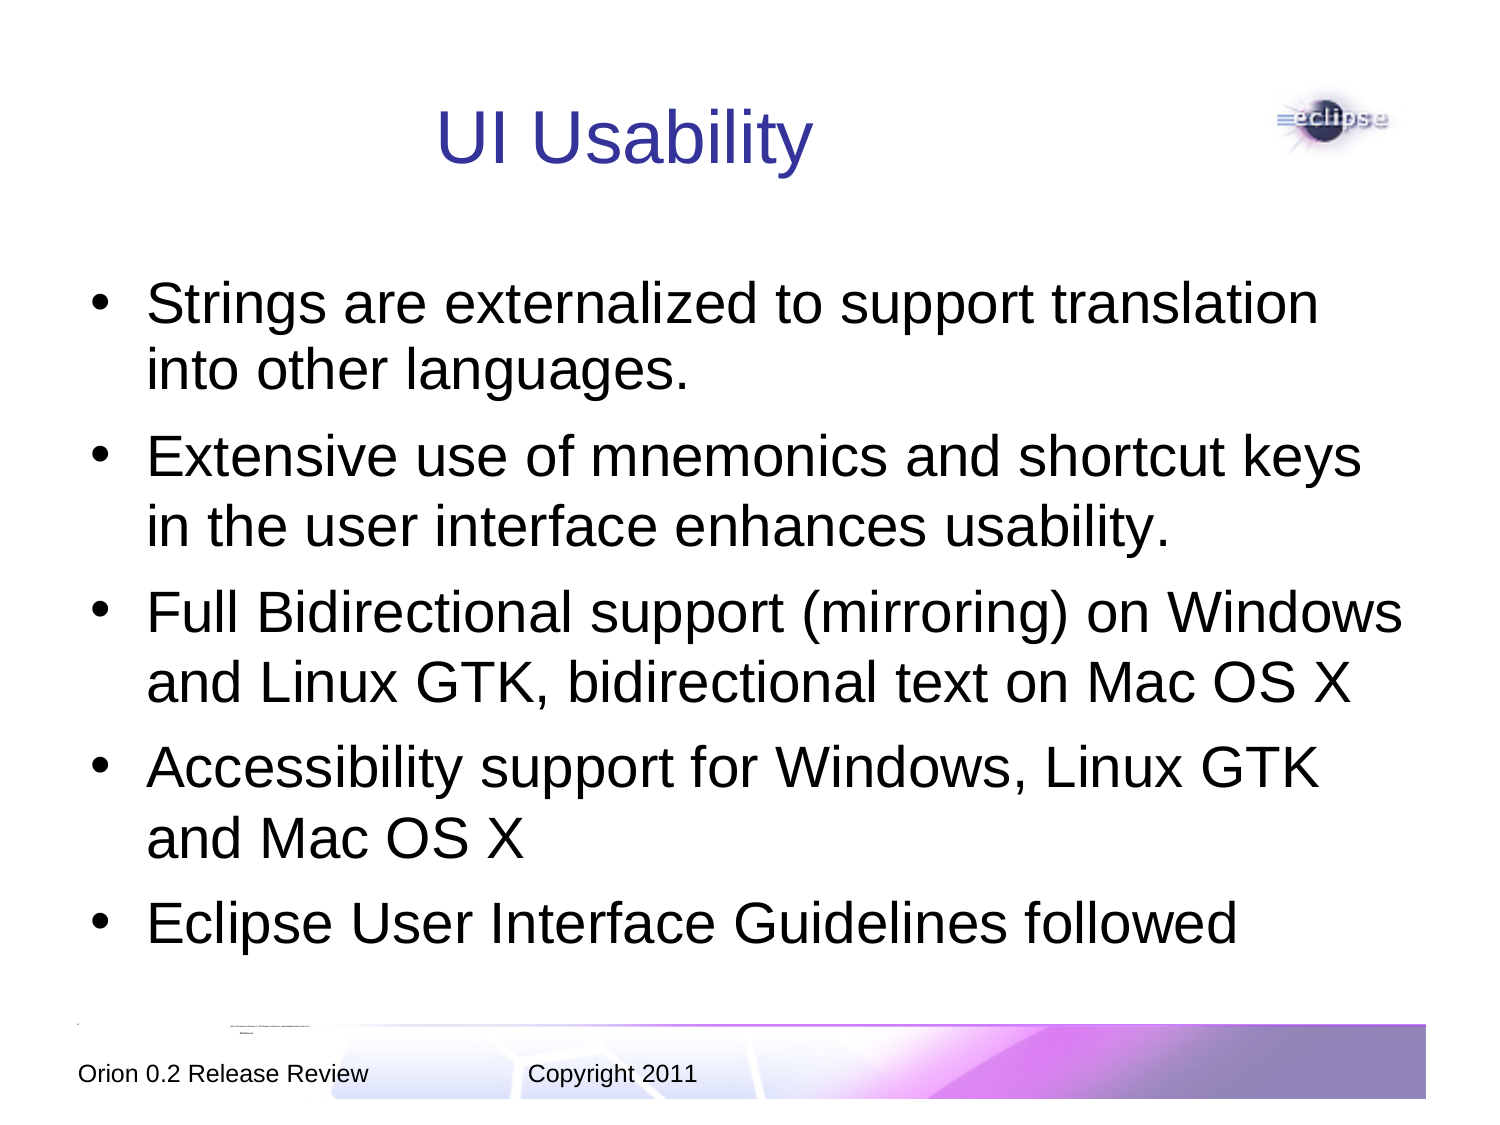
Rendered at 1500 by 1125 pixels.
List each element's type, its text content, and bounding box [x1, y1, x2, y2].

title UI Usability [74, 45, 1176, 233]
picture [1257, 42, 1408, 193]
list Strings are externalized to support translation into other languages. Extensive use of mnemonics and shortcut keys in the user interface enhances usability. Full Bidirectional support (mirroring) on Windows and Linux GTK, bidirectional text on Mac OS X Accessibility support for Windows, Linux GTK and Mac OS X Eclipse User Interface Guidelines followed [75, 262, 1426, 1059]
picture [225, 1059, 1426, 1099]
